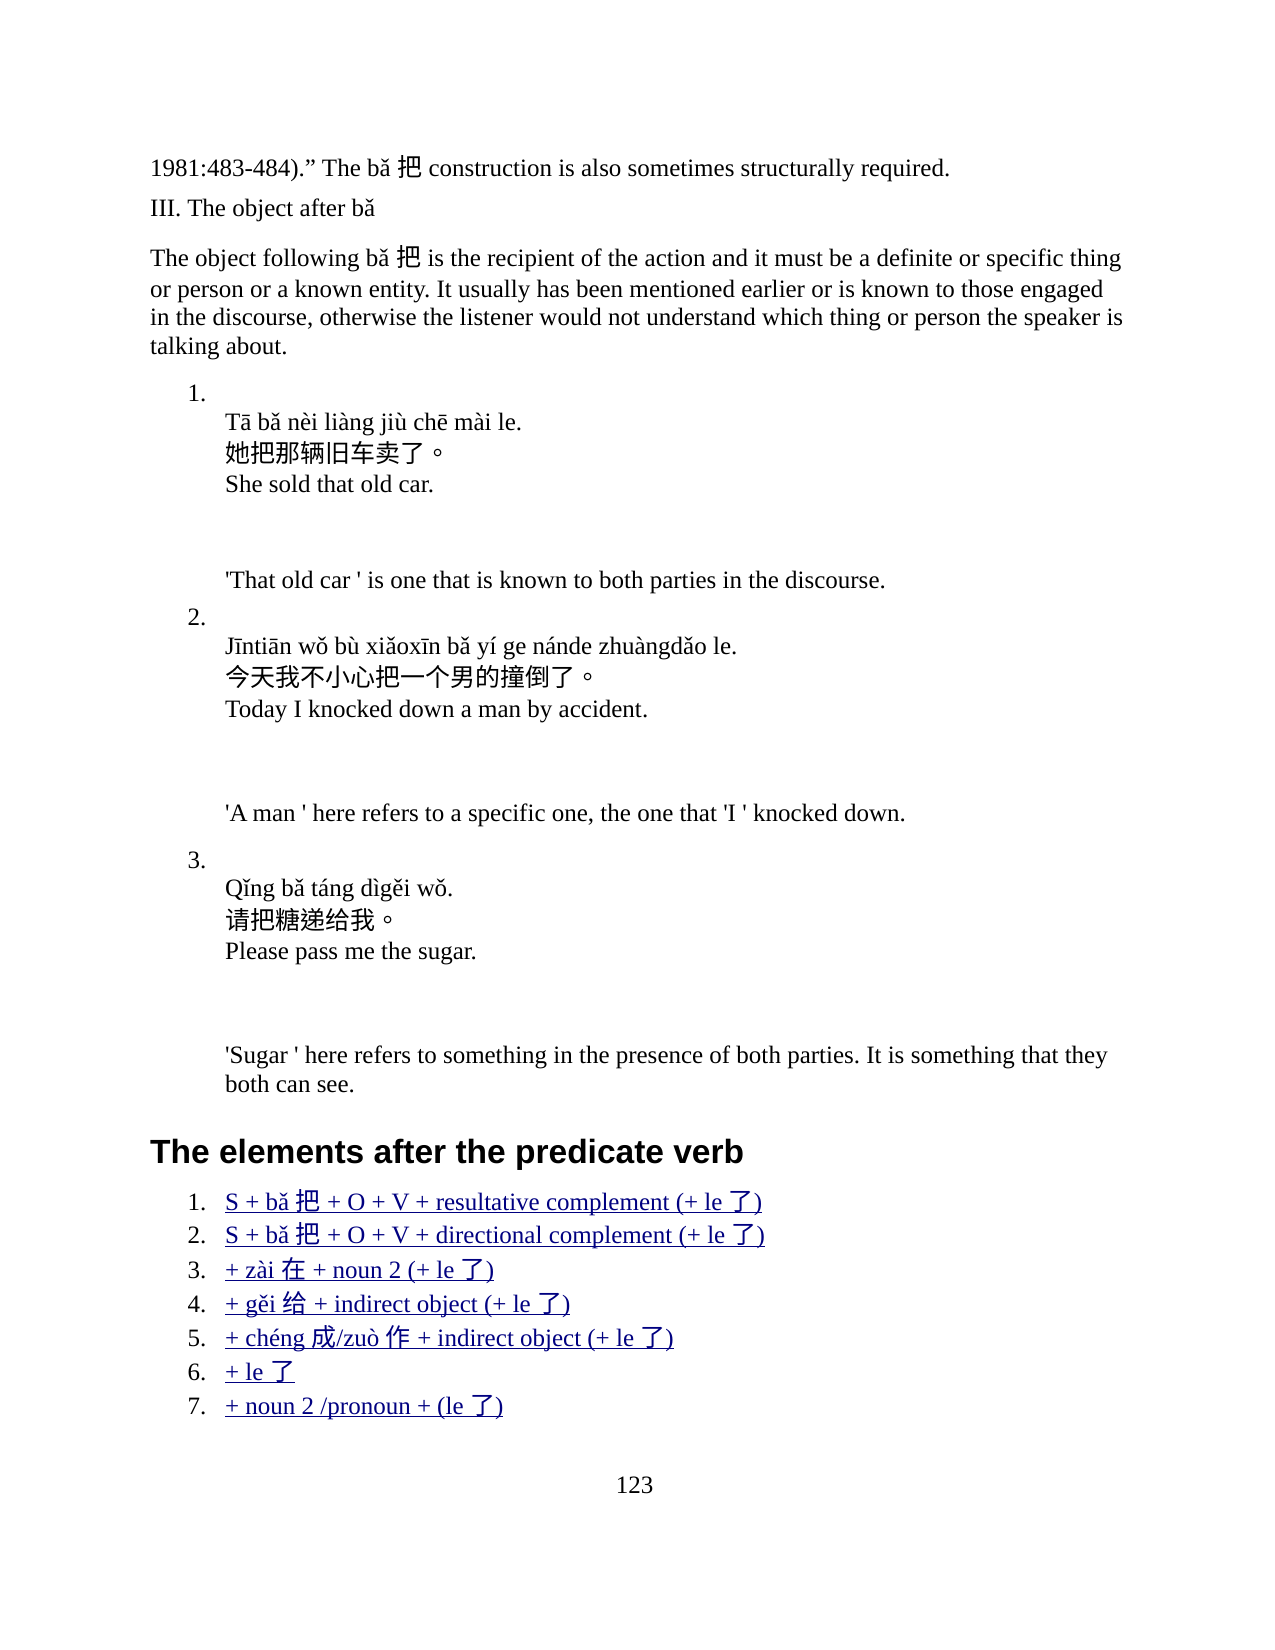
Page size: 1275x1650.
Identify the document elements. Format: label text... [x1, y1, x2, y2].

list Qǐng bǎ táng dìgěi wǒ. 请把糖递给我。 Please pass me the sugar. [187, 845, 1125, 1023]
list + gěi 给 + indirect object (+ le 了) [187, 1285, 1125, 1319]
list 'That old car ' is one that is known to both parties in the discourse. [187, 565, 1125, 593]
list 'A man ' here refers to a specific one, the one that 'I ' knocked down. [187, 798, 1125, 827]
list + noun 2 /pronoun + (le 了) [187, 1387, 1125, 1422]
list S + bǎ 把 + O + V + directional complement (+ le 了) [187, 1217, 1125, 1251]
list + zài 在 + noun 2 (+ le 了) [187, 1251, 1125, 1285]
list 'Sugar ' here refers to something in the presence of both parties. It is something that they both can see. [187, 1041, 1125, 1098]
text III. The object after bǎ [150, 193, 1125, 222]
list S + bǎ 把 + O + V + resultative complement (+ le 了) [187, 1183, 1125, 1217]
text The object following bǎ 把 is the recipient of the action and it must be a definite or specific thing or person or a known entity. It usually has been mentioned earlier or is known to those engaged in the discourse, otherwise the listener would not understand which thing or person the speaker is talking about. [150, 240, 1125, 360]
text 1981:483-484).” The bǎ 把 construction is also sometimes structurally required. [150, 150, 1125, 184]
subtitle The elements after the predicate verb [150, 1132, 1125, 1171]
list Jīntiān wǒ bù xiǎoxīn bǎ yí ge nánde zhuàngdǎo le. 今天我不小心把一个男的撞倒了。 Today I knocked down a man by accident. [187, 602, 1125, 780]
list + chéng 成/zuò 作 + indirect object (+ le 了) [187, 1319, 1125, 1353]
list Tā bǎ nèi liàng jiù chē mài le. 她把那辆旧车卖了。 She sold that old car. [187, 378, 1125, 556]
list + le 了 [187, 1353, 1125, 1387]
